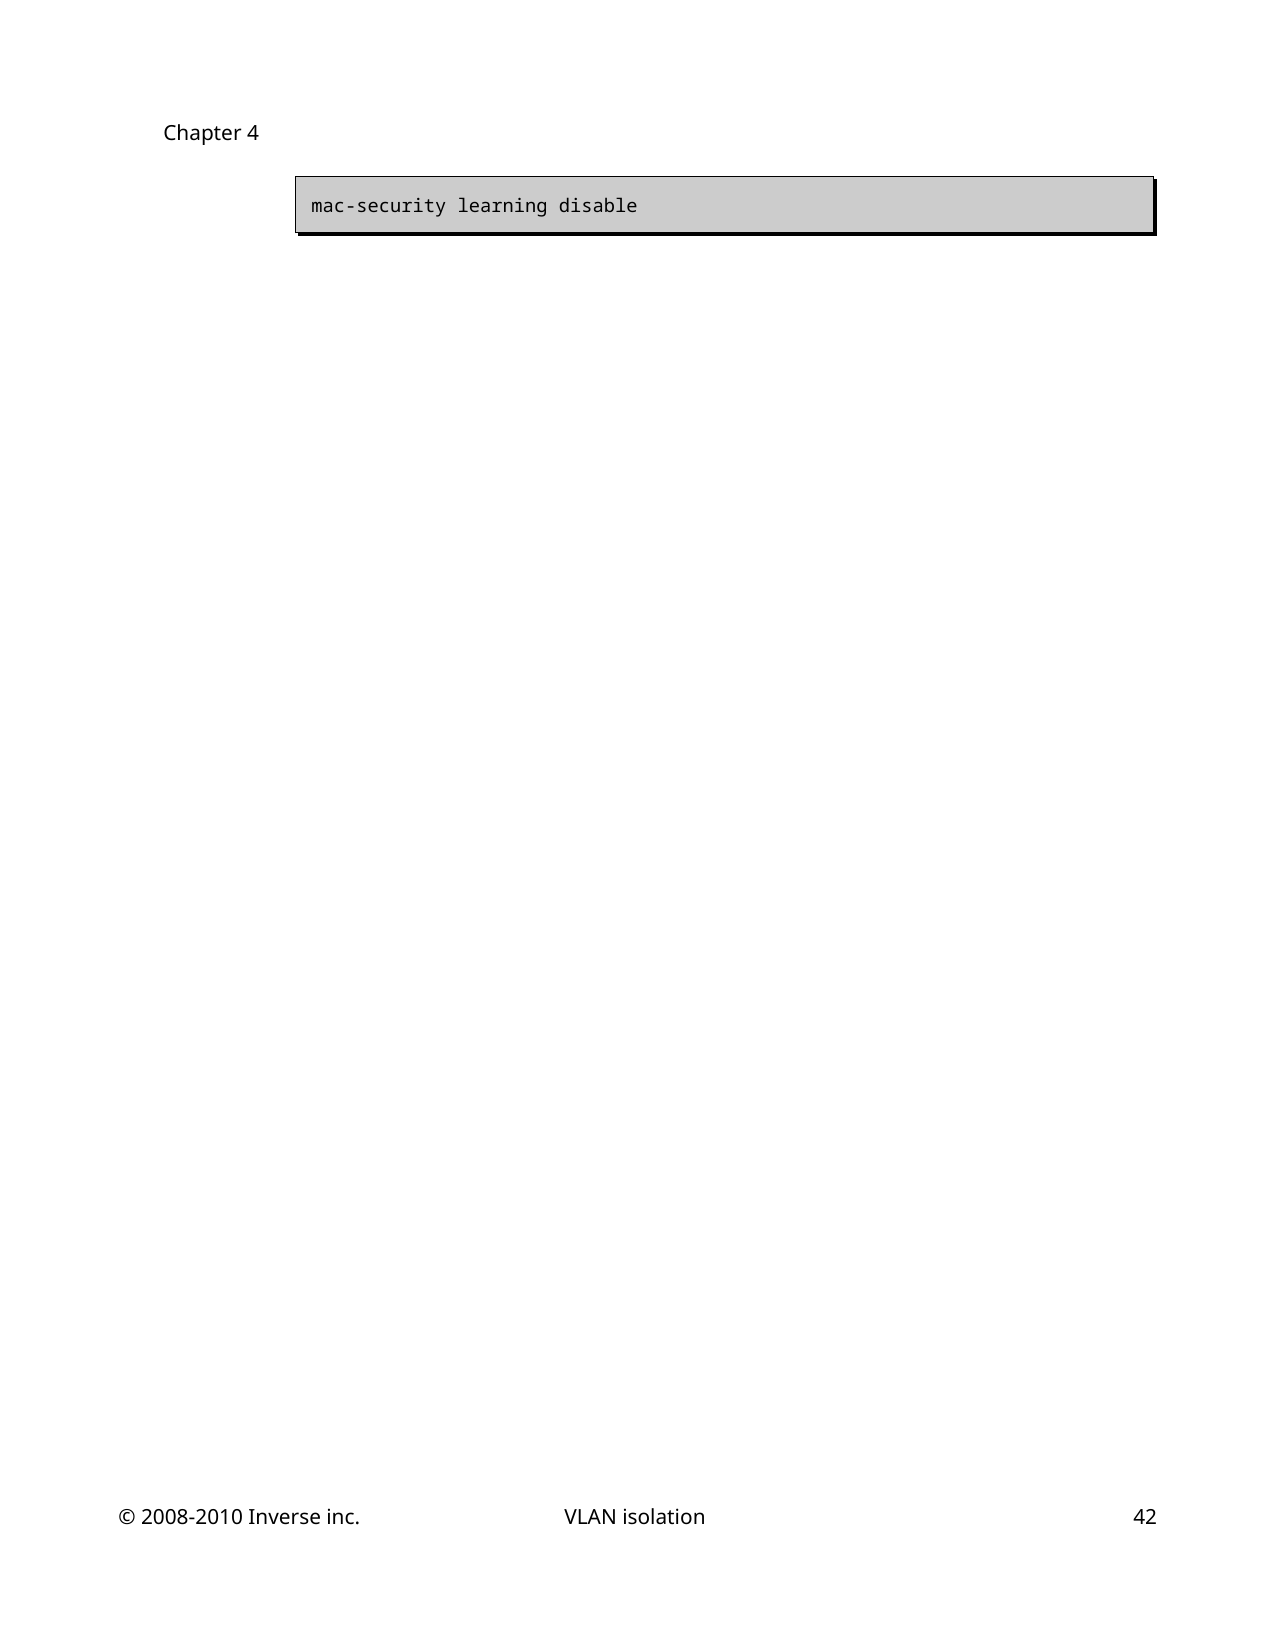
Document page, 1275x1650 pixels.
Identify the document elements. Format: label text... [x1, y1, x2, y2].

text mac-security learning disable [296, 177, 1153, 232]
